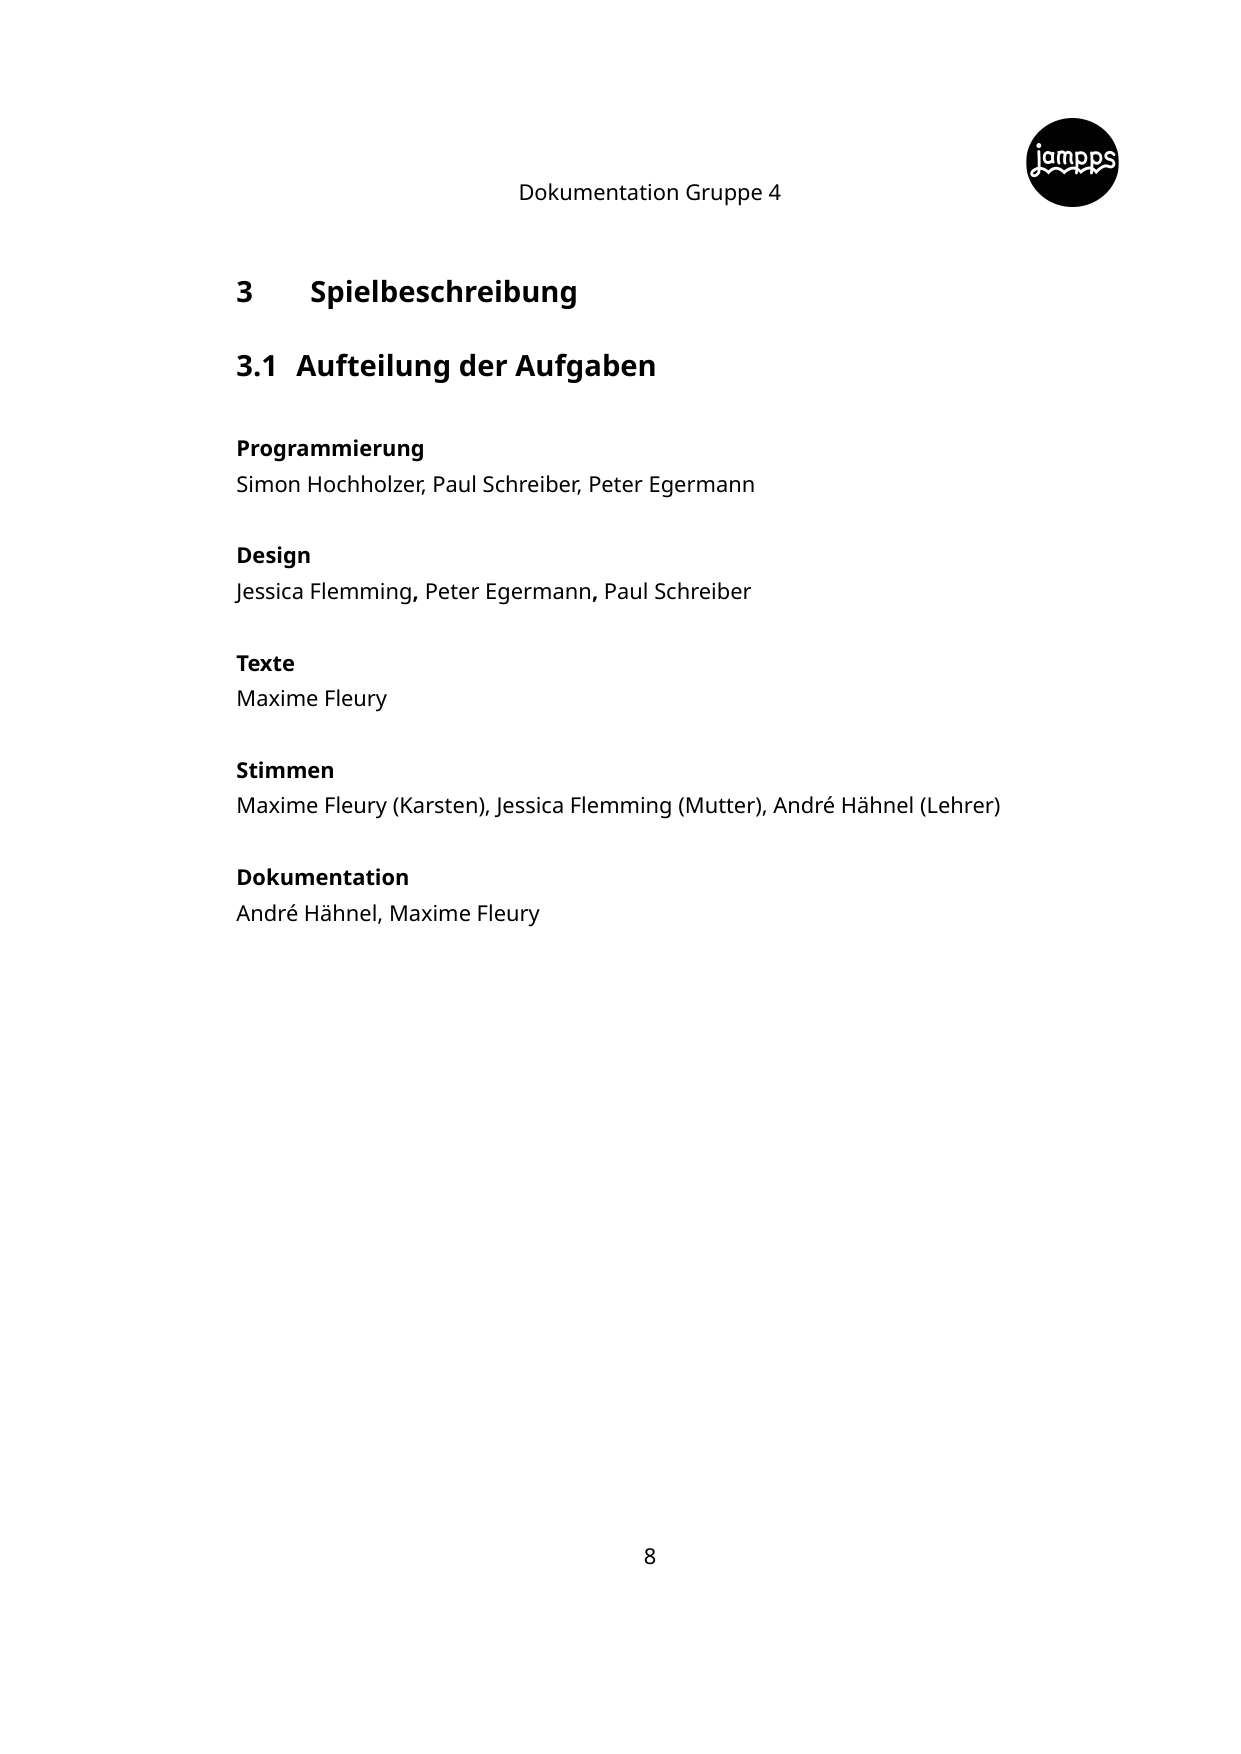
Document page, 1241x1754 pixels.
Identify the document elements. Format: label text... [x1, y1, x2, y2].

text Simon Hochholzer, Paul Schreiber, Peter Egermann [236, 469, 1004, 499]
subtitle Aufteilung der Aufgaben [236, 345, 1004, 384]
text Jessica Flemming, Peter Egermann, Paul Schreiber [236, 576, 1004, 606]
text André Hähnel, Maxime Fleury [236, 898, 1004, 927]
text Maxime Fleury (Karsten), Jessica Flemming (Mutter), André Hähnel (Lehrer) [236, 790, 1004, 820]
text Dokumentation [236, 862, 1004, 892]
text Design [236, 540, 1004, 570]
text Texte [236, 647, 1004, 677]
text Stimmen [236, 755, 1004, 784]
text Programmierung [236, 433, 1004, 463]
text Maxime Fleury [236, 683, 1004, 713]
subtitle Spielbeschreibung [236, 272, 1004, 311]
